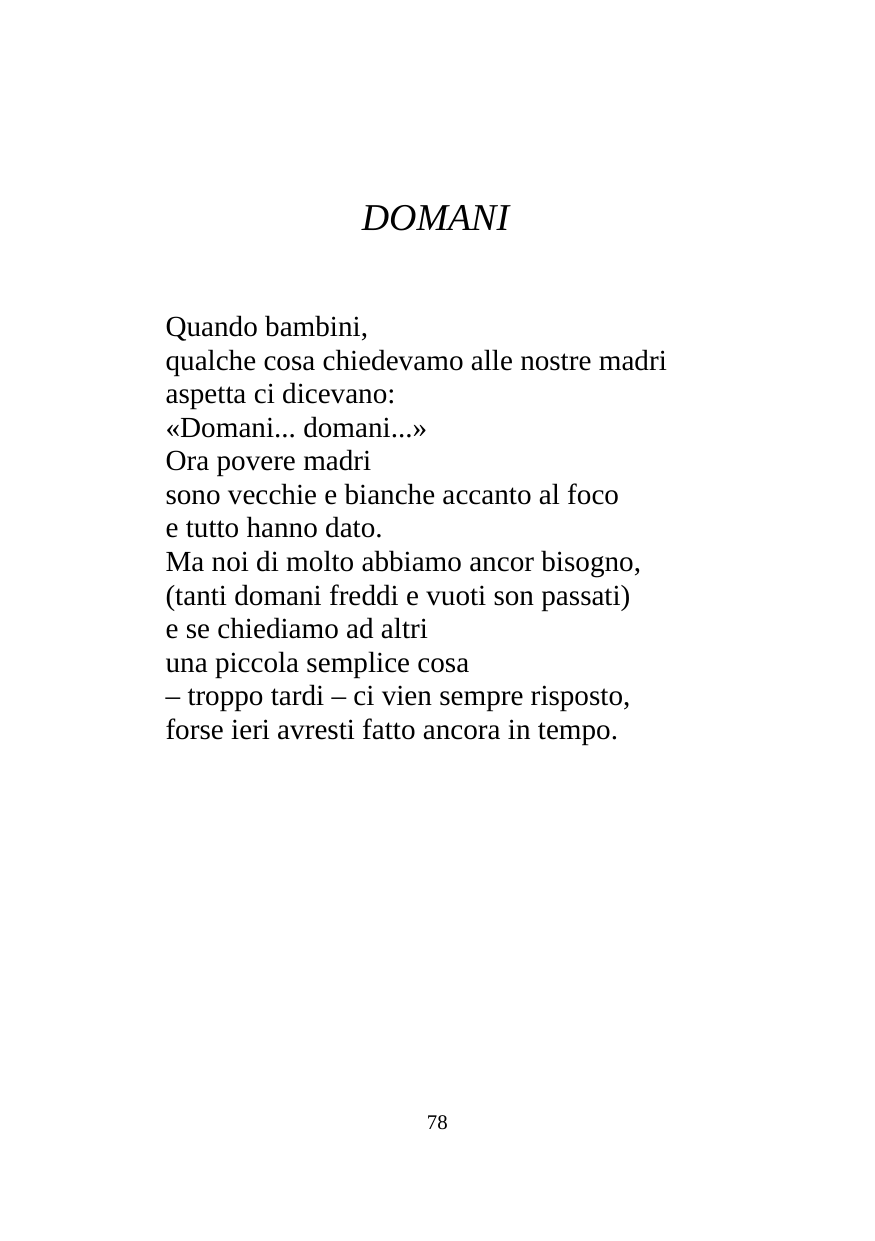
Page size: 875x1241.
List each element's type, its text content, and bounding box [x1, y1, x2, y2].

subtitle DOMANI [106, 195, 768, 238]
text Quando bambini, qualche cosa chiedevamo alle nostre madri aspetta ci dicevano: «Domani... domani...» Ora povere madri sono vecchie e bianche accanto al foco e tutto hanno dato. Ma noi di molto abbiamo ancor bisogno, (tanti domani freddi e vuoti son passati) e se chiediamo ad altri una piccola semplice cosa – troppo tardi – ci vien sempre risposto, forse ieri avresti fatto ancora in tempo. [165, 309, 768, 745]
